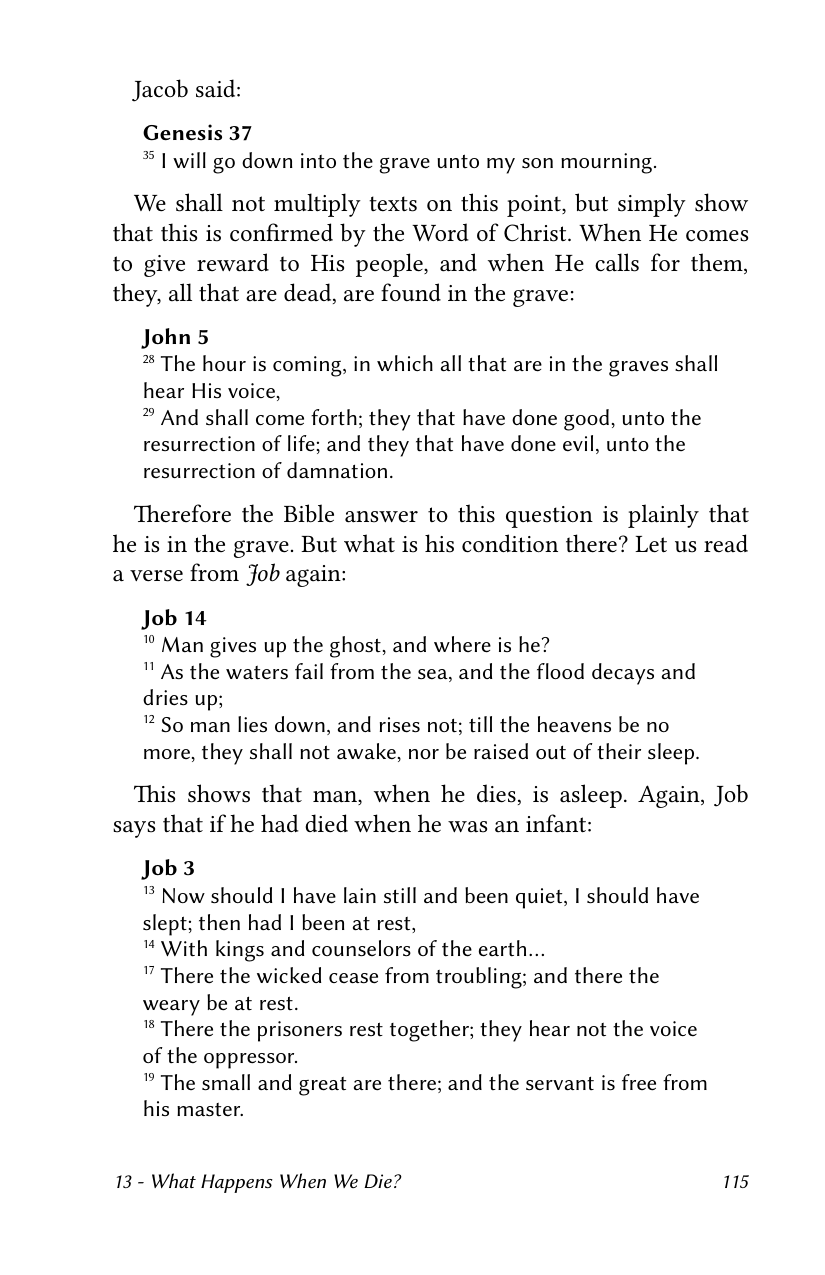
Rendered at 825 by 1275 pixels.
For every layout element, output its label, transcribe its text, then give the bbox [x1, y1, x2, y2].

text Genesis 37 [142, 120, 750, 146]
text Therefore the Bible answer to this question is plainly that he is in the grave. But what is his condition there? Let us read a verse from Job again: [112, 500, 750, 588]
text 35 I will go down into the grave unto my son mourning. [142, 147, 720, 174]
text 28 The hour is coming, in which all that are in the graves shall hear His voice, [142, 351, 720, 404]
text 29 And shall come forth; they that have done good, unto the resurrection of life; and they that have done evil, unto the resurrection of damnation. [142, 405, 720, 484]
text Job 14 [142, 604, 750, 631]
text 10 Man gives up the ghost, and where is he? [142, 632, 720, 658]
text 18 There the prisoners rest together; they hear not the voice of the oppressor. [142, 1016, 720, 1069]
text 11 As the waters fail from the sea, and the flood decays and dries up; [142, 659, 720, 711]
text John 5 [142, 324, 750, 350]
text 14 With kings and counselors of the earth… [142, 936, 720, 962]
text Job 3 [142, 855, 750, 881]
text 17 There the wicked cease from troubling; and there the weary be at rest. [142, 963, 720, 1016]
text This shows that man, when he dies, is asleep. Again, Job says that if he had died when he was an infant: [112, 780, 750, 839]
text 12 So man lies down, and rises not; till the heavens be no more, they shall not awake, nor be raised out of their sleep. [142, 712, 720, 765]
text We shall not multiply texts on this point, but simply show that this is confirmed by the Word of Christ. When He comes to give reward to His people, and when He calls for them, they, all that are dead, are found in the grave: [112, 189, 750, 307]
text 19 The small and great are there; and the servant is free from his master. [142, 1069, 720, 1122]
text 13 Now should I have lain still and been quiet, I should have slept; then had I been at rest, [142, 883, 720, 936]
text Jacob said: [112, 75, 750, 103]
